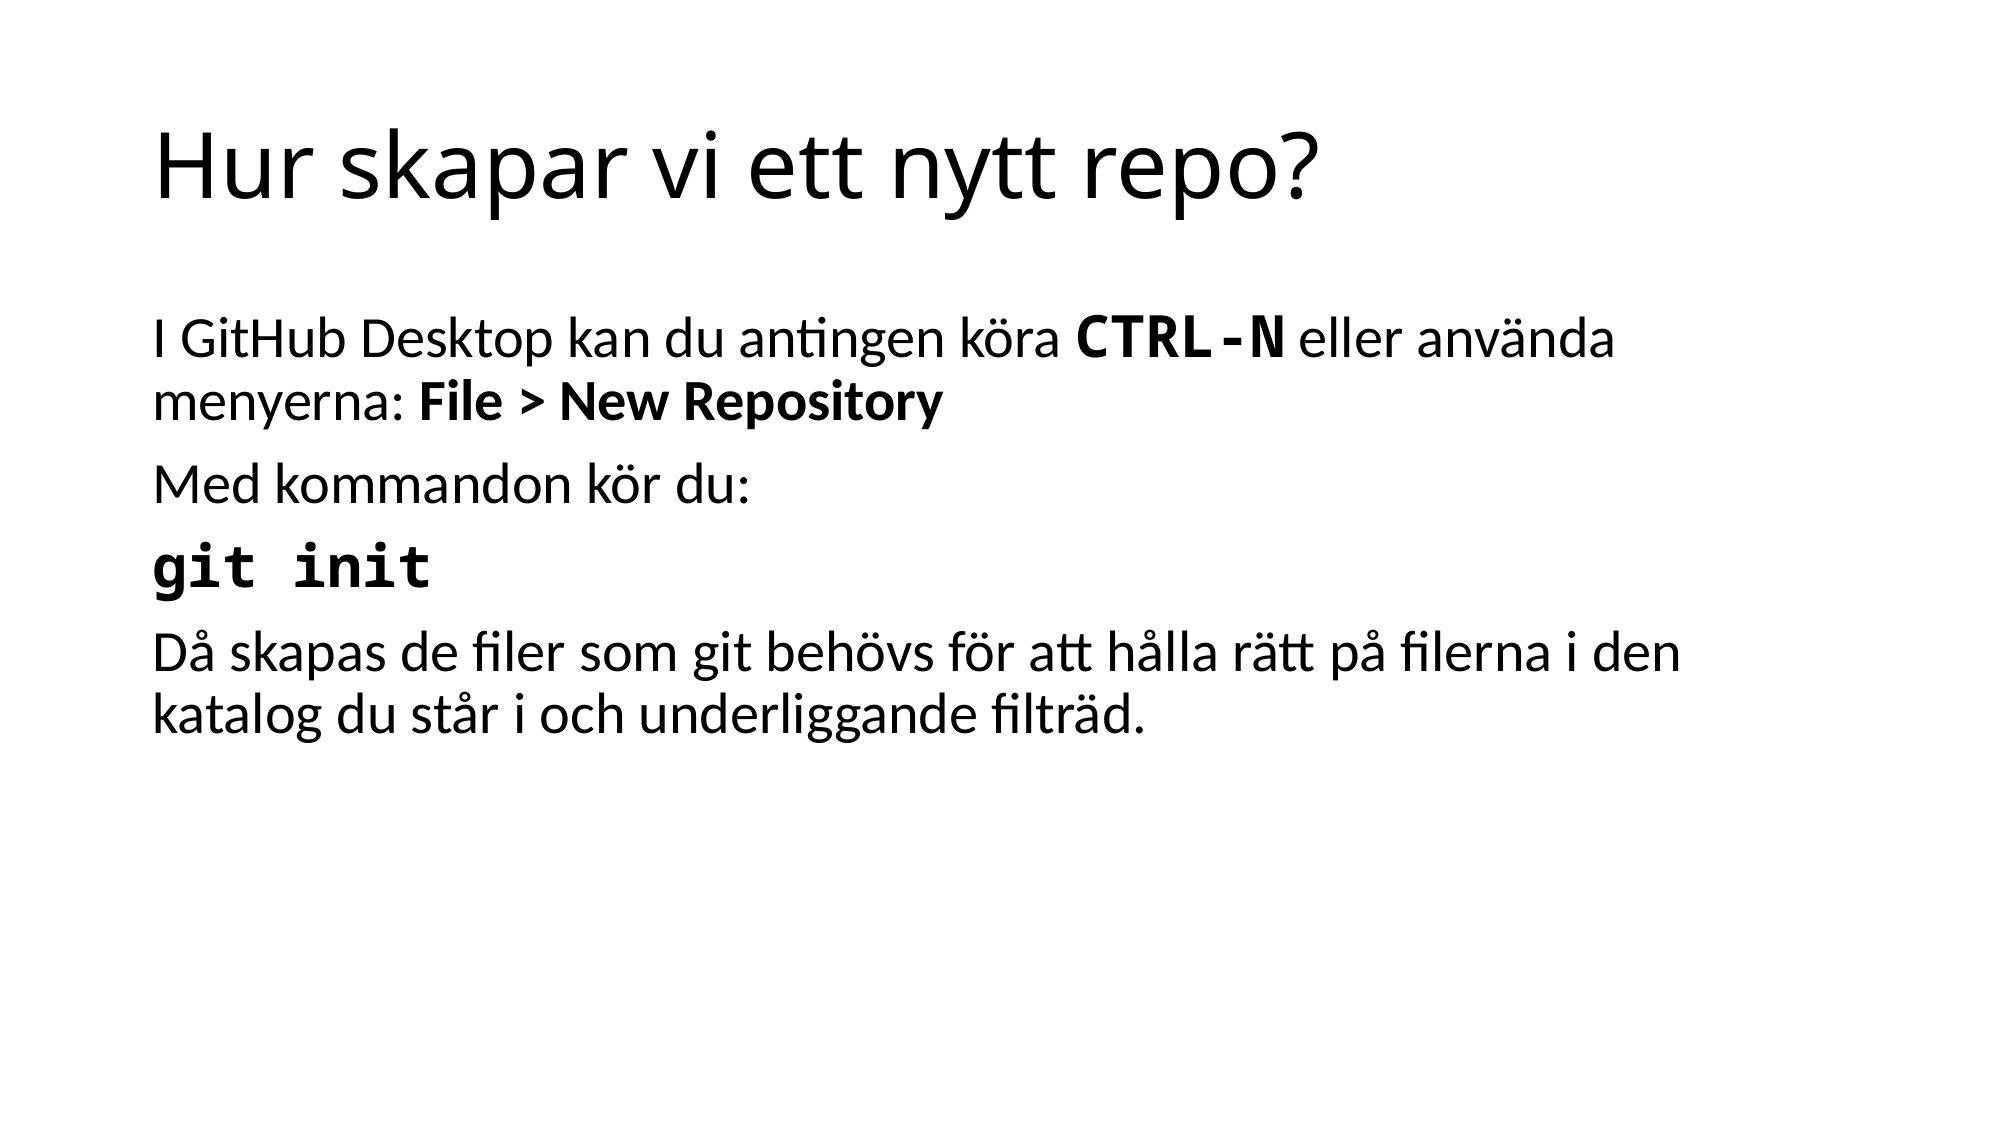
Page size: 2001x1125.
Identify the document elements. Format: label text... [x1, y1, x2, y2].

list I GitHub Desktop kan du antingen köra CTRL-N eller använda menyerna: File > New Repository Med kommandon kör du: git init Då skapas de filer som git behövs för att hålla rätt på filerna i den katalog du står i och underliggande filträd. [137, 299, 1863, 1014]
title Hur skapar vi ett nytt repo? [137, 59, 1863, 278]
